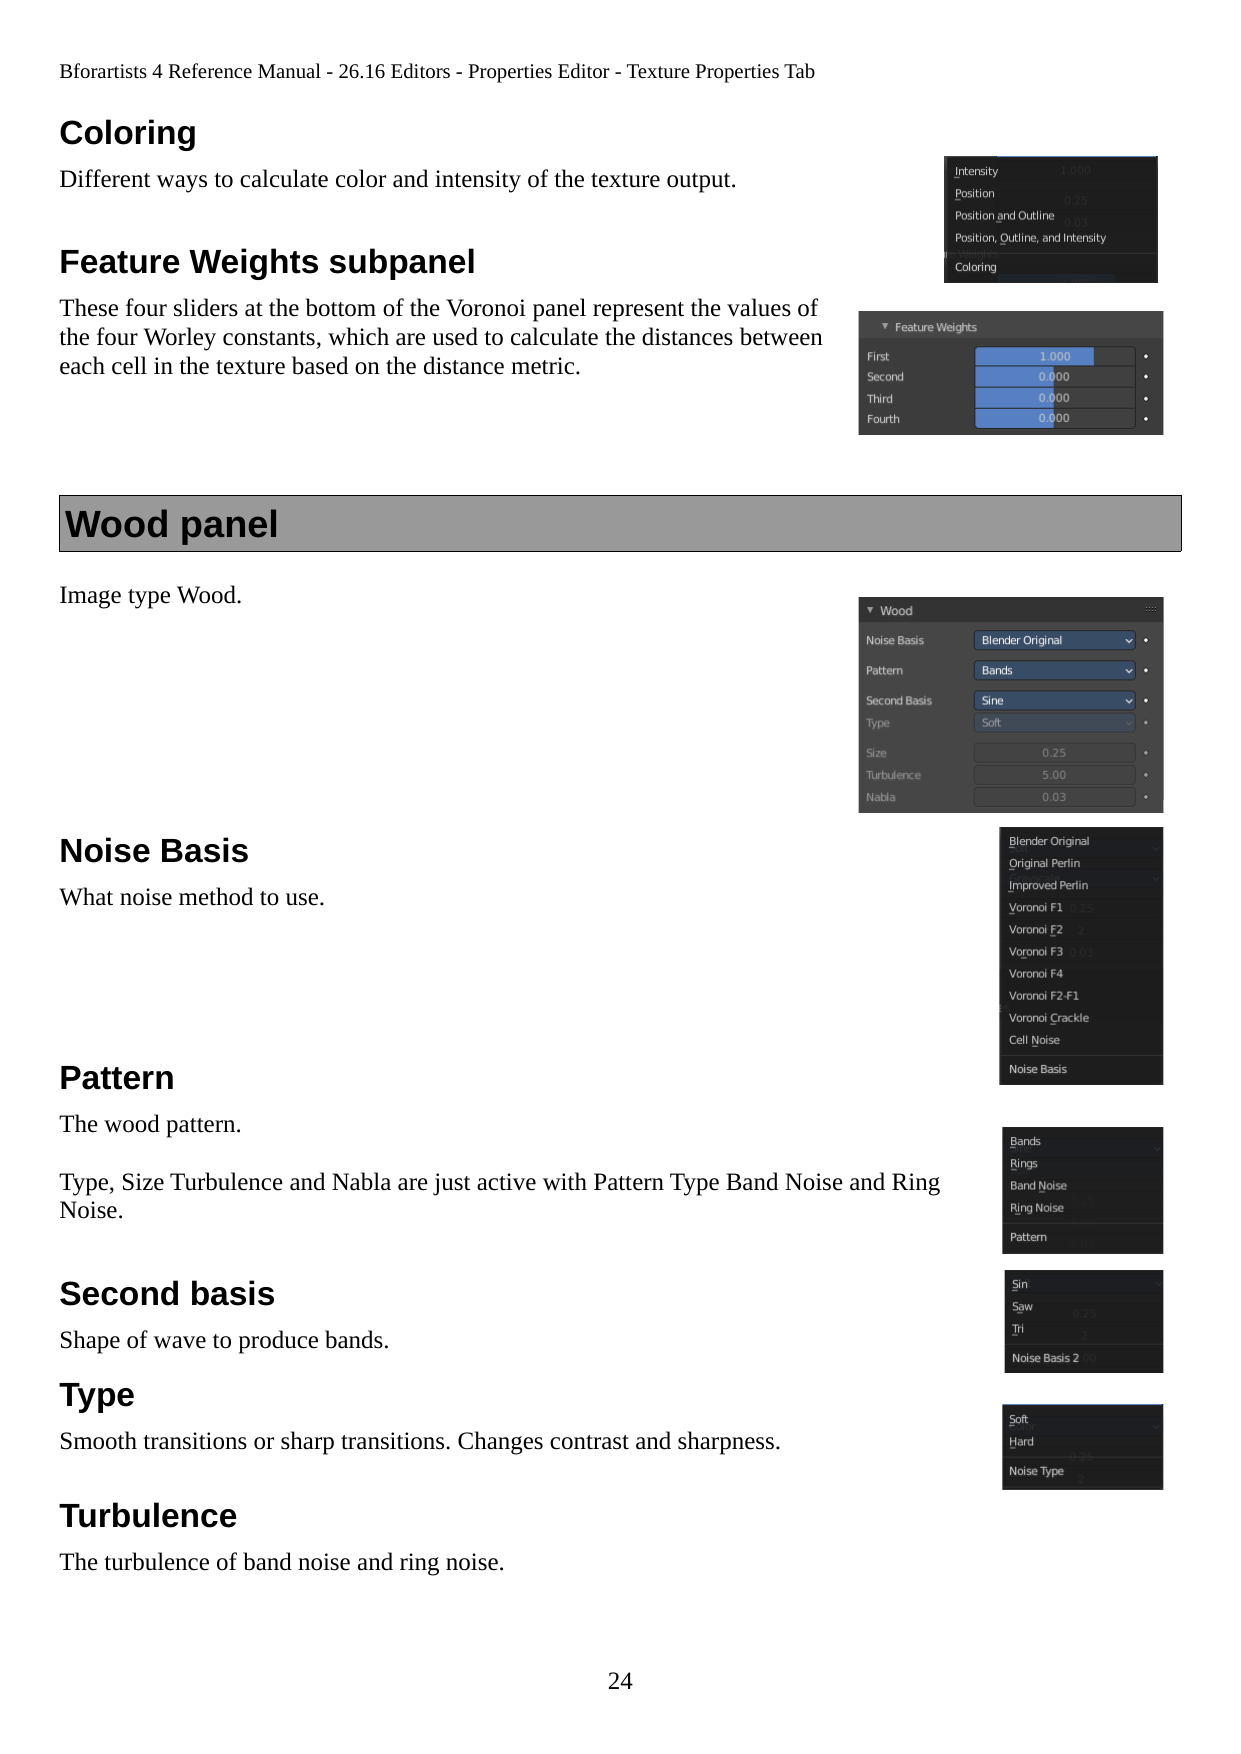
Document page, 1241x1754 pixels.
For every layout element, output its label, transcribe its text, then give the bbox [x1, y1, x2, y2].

picture [1002, 1404, 1164, 1490]
subtitle Turbulence [59, 1496, 1181, 1534]
text Smooth transitions or sharp transitions. Changes contrast and sharpness. [59, 1426, 1002, 1454]
subtitle Second basis [59, 1274, 1004, 1313]
subtitle Feature Weights subpanel [59, 242, 944, 281]
text Different ways to calculate color and intensity of the texture output. [59, 164, 944, 192]
picture [858, 597, 1164, 813]
picture [858, 311, 1164, 435]
subtitle Type [59, 1375, 1181, 1413]
subtitle [1164, 1274, 1181, 1313]
text What noise method to use. [59, 882, 999, 911]
picture [999, 827, 1164, 1085]
subtitle [1158, 242, 1181, 281]
table_header Wood panel [60, 496, 1181, 551]
subtitle [1164, 831, 1181, 869]
text The turbulence of band noise and ring noise. [59, 1547, 1181, 1576]
subtitle Pattern [59, 1058, 1181, 1097]
picture [944, 156, 1158, 283]
text The wood pattern. [59, 1109, 1181, 1138]
picture [1004, 1270, 1164, 1373]
text Type, Size Turbulence and Nabla are just active with Pattern Type Band Noise and Ring Noise. [59, 1167, 1002, 1224]
text Shape of wave to produce bands. [59, 1325, 1004, 1354]
text These four sliders at the bottom of the Voronoi panel represent the values of the four Worley constants, which are used to calculate the distances between each cell in the texture based on the distance metric. [59, 293, 1181, 379]
picture [1002, 1127, 1164, 1254]
subtitle Noise Basis [59, 831, 999, 869]
text Image type Wood. [59, 580, 1181, 608]
subtitle Coloring [59, 113, 1181, 151]
